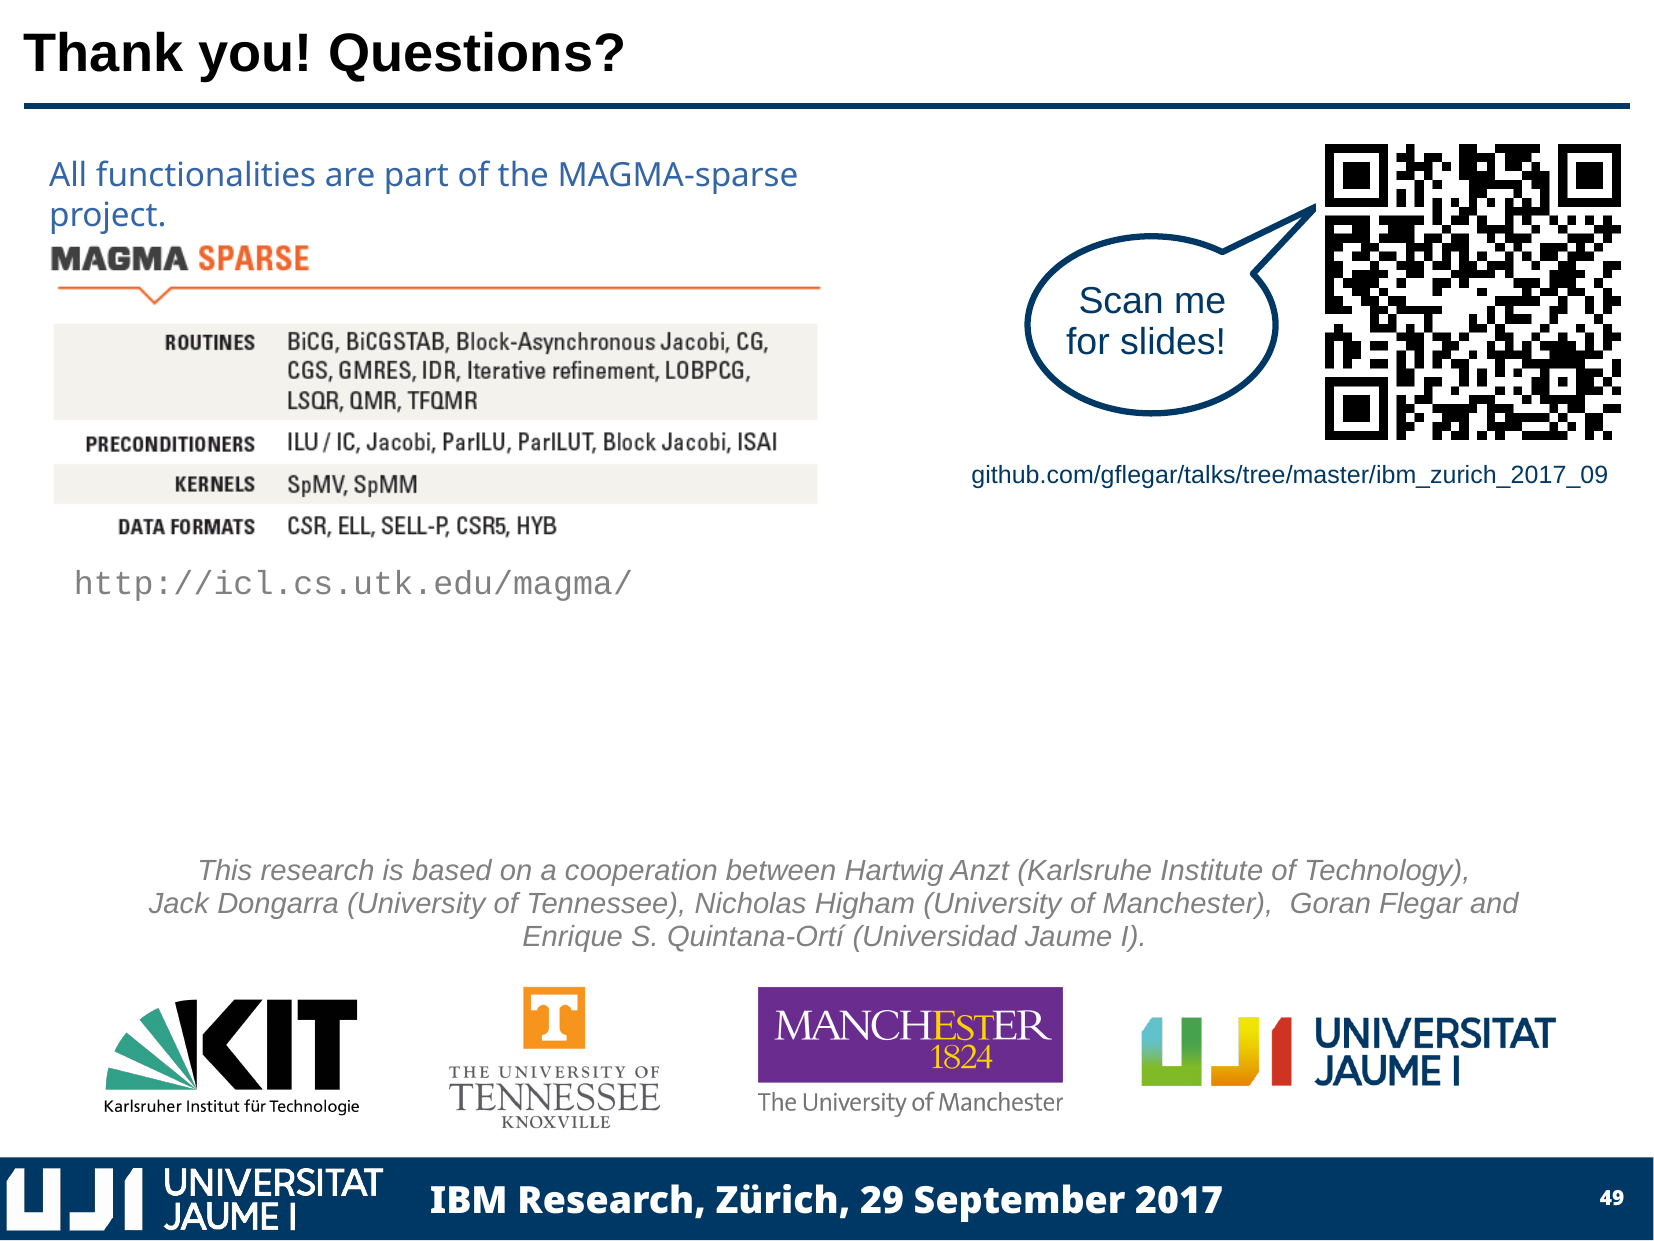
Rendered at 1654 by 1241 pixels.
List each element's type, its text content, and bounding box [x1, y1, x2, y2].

picture [758, 987, 1063, 1117]
text_box github.com/gflegar/talks/tree/master/ibm_zurich_2017_09 [956, 453, 1626, 497]
picture [1316, 135, 1630, 449]
text_box All functionalities are part of the MAGMA-sparse project. [34, 145, 910, 241]
text_box This research is based on a cooperation between Hartwig Anzt (Karlsruhe Institute of Technology), Jack Dongarra (University of Tennessee), Nicholas Higham (University of Manchester), Goran Flegar and Enrique S. Quintana-Ortí (Universidad Jaume I). [131, 846, 1539, 959]
picture [1139, 1009, 1563, 1091]
text_box Scan me for slides! [1051, 271, 1252, 370]
picture [43, 241, 827, 555]
picture [0, 1158, 390, 1241]
picture [387, 968, 721, 1156]
text_box http://icl.cs.utk.edu/magma/ [59, 554, 649, 610]
picture [103, 993, 361, 1123]
title Thank you! Questions? [23, 0, 1630, 107]
